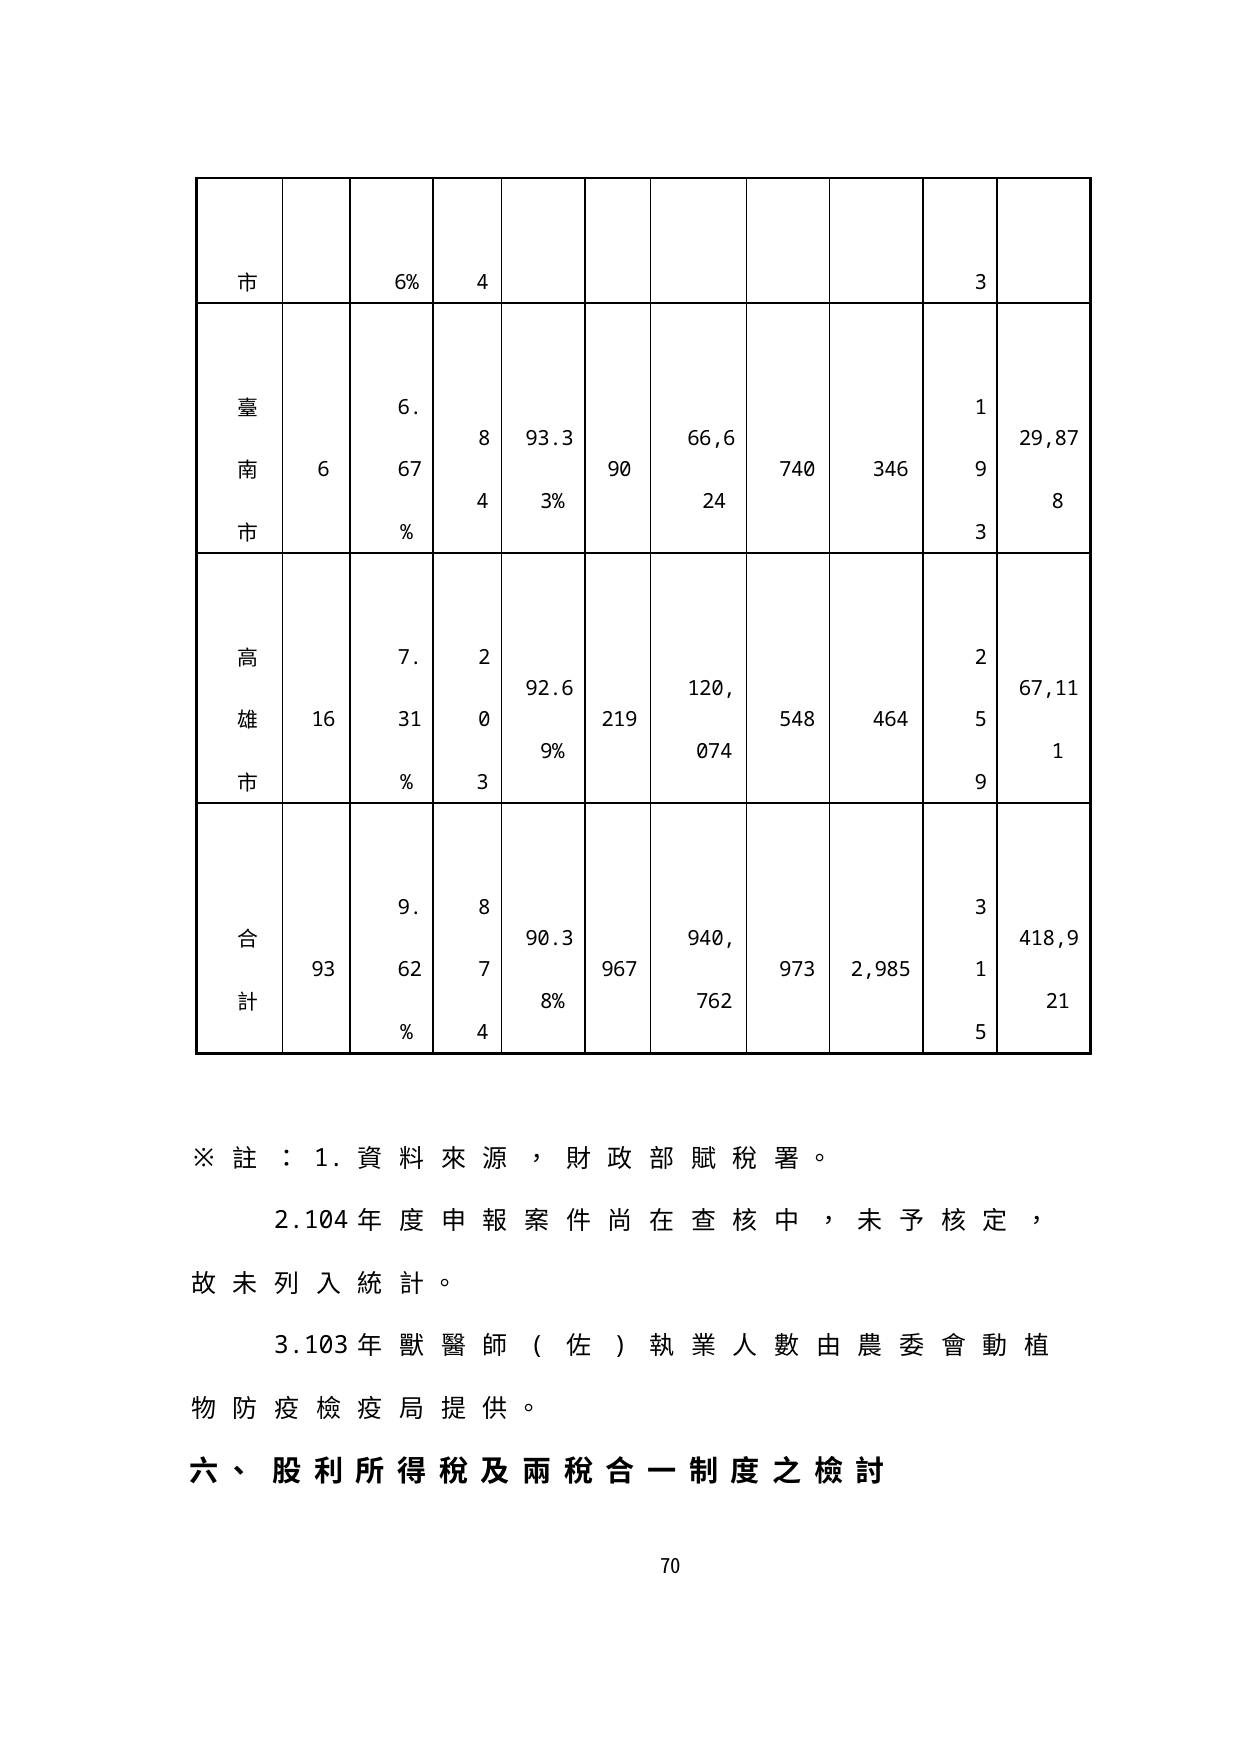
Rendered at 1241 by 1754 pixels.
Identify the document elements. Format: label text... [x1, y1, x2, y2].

text ※註：1.資料來源，財政部賦稅署。 [183, 1115, 1058, 1177]
table_cell 973 [747, 804, 829, 1052]
table_cell 874 [434, 804, 501, 1052]
table_cell 92.69% [502, 554, 584, 802]
text 2.104年度申報案件尚在查核中，未予核定，故未列入統計。 [183, 1177, 1058, 1302]
table_cell 6% [351, 179, 432, 302]
table_cell 市 [198, 179, 282, 302]
table_cell 67,111 [998, 554, 1089, 802]
table_cell [502, 179, 584, 302]
table_cell [998, 179, 1089, 302]
table_cell 90.38% [502, 804, 584, 1052]
table_cell 90 [586, 304, 650, 552]
table_cell 84 [434, 304, 501, 552]
table_cell 7.31% [351, 554, 432, 802]
table_cell 9.62% [351, 804, 432, 1052]
table_cell 346 [830, 304, 922, 552]
table_cell [586, 179, 650, 302]
table_cell 464 [830, 554, 922, 802]
text 六、股利所得稅及兩稅合一制度之檢討 [183, 1427, 1058, 1490]
table_cell 3 [924, 179, 996, 302]
table_cell 6 [283, 304, 349, 552]
table_cell 29,878 [998, 304, 1089, 552]
table_cell 合計 [198, 804, 282, 1052]
table_cell 315 [924, 804, 996, 1052]
table_cell [651, 179, 746, 302]
table_cell 臺南市 [198, 304, 282, 552]
table_cell 940,762 [651, 804, 746, 1052]
table_cell 6.67% [351, 304, 432, 552]
table_cell 259 [924, 554, 996, 802]
table_cell 193 [924, 304, 996, 552]
table_cell [830, 179, 922, 302]
table_cell 219 [586, 554, 650, 802]
table_cell 548 [747, 554, 829, 802]
table_cell 418,921 [998, 804, 1089, 1052]
table_cell 740 [747, 304, 829, 552]
table_cell 967 [586, 804, 650, 1052]
table_cell [283, 179, 349, 302]
table_cell 高雄市 [198, 554, 282, 802]
table_cell 66,624 [651, 304, 746, 552]
table_cell 93.33% [502, 304, 584, 552]
table_cell 203 [434, 554, 501, 802]
table_cell 93 [283, 804, 349, 1052]
text 3.103年獸醫師(佐)執業人數由農委會動植物防疫檢疫局提供。 [183, 1302, 1058, 1427]
table_cell 4 [434, 179, 501, 302]
table_cell [747, 179, 829, 302]
table_cell 16 [283, 554, 349, 802]
table_cell 120,074 [651, 554, 746, 802]
table_cell 2,985 [830, 804, 922, 1052]
